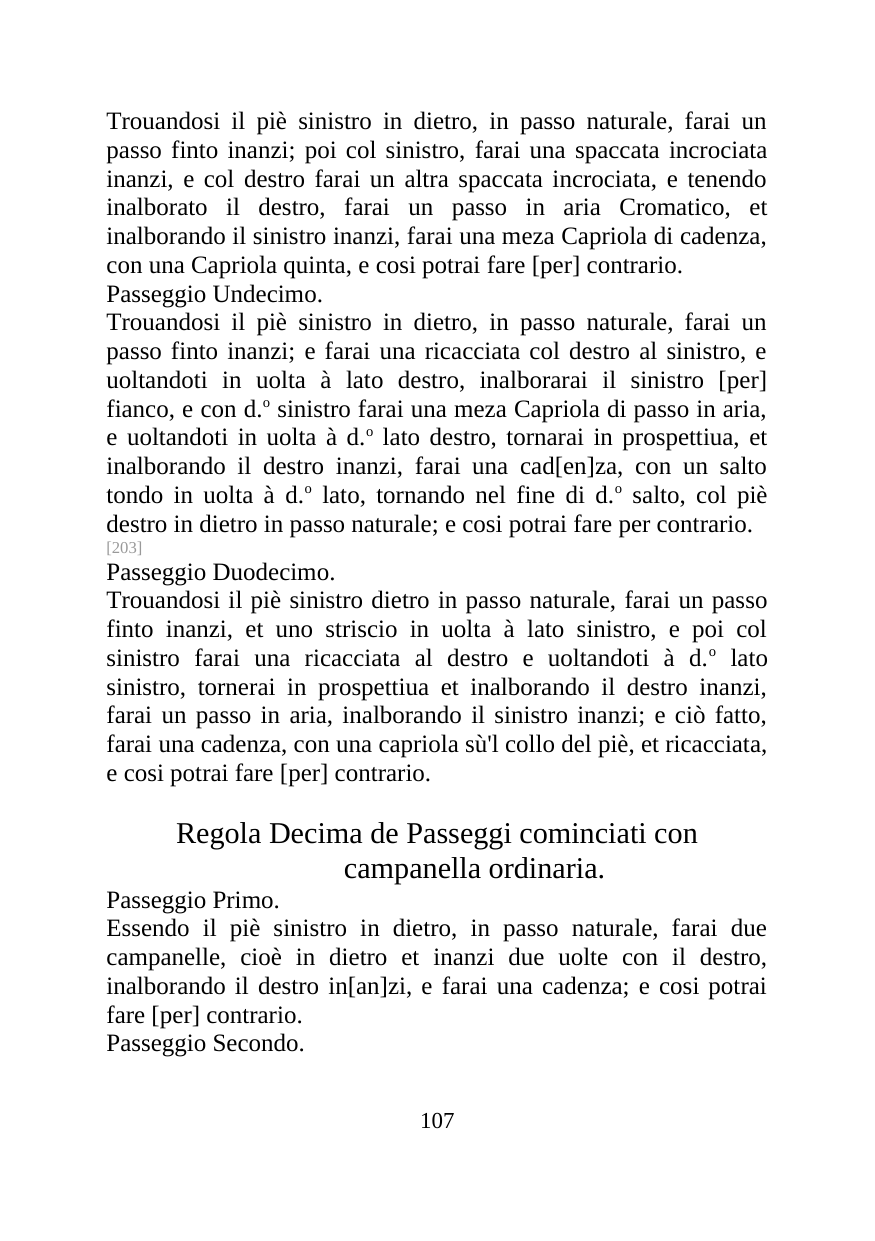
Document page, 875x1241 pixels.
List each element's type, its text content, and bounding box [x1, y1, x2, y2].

text Trouandosi il piè sinistro in dietro, in passo naturale, farai un passo finto inanzi; poi col sinistro, farai una spaccata incrociata inanzi, e col destro farai un altra spaccata incrociata, e tenendo inalborato il destro, farai un passo in aria Cromatico, et inalborando il sinistro inanzi, farai una meza Capriola di cadenza, con una Capriola quinta, e cosi potrai fare [per] contrario. [106, 106, 768, 279]
text Essendo il piè sinistro in dietro, in passo naturale, farai due campanelle, cioè in dietro et inanzi due uolte con il destro, inalborando il destro in[an]zi, e farai una cadenza; e cosi potrai fare [per] contrario. [106, 913, 768, 1028]
text Passeggio Undecimo. [106, 279, 768, 307]
text Trouandosi il piè sinistro in dietro, in passo naturale, farai un passo finto inanzi; e farai una ricacciata col destro al sinistro, e uoltandoti in uolta à lato destro, inalborarai il sinistro [per] fianco, e con d.o sinistro farai una meza Capriola di passo in aria, e uoltandoti in uolta à d.o lato destro, tornarai in prospettiua, et inalborando il destro inanzi, farai una cad[en]za, con un salto tondo in uolta à d.o lato, tornando nel fine di d.o salto, col piè destro in dietro in passo naturale; e cosi potrai fare per contrario. [106, 307, 768, 537]
text Passeggio Duodecimo. [106, 557, 768, 585]
subtitle Regola Decima de Passeggi cominciati con campanella ordinaria. [106, 815, 768, 885]
text Trouandosi il piè sinistro dietro in passo naturale, farai un passo finto inanzi, et uno striscio in uolta à lato sinistro, e poi col sinistro farai una ricacciata al destro e uoltandoti à d.o lato sinistro, tornerai in prospettiua et inalborando il destro inanzi, farai un passo in aria, inalborando il sinistro inanzi; e ciò fatto, farai una cadenza, con una capriola sù'l collo del piè, et ricacciata, e cosi potrai fare [per] contrario. [106, 585, 768, 787]
text Passeggio Secondo. [106, 1028, 768, 1057]
text [203] [106, 537, 768, 557]
text Passeggio Primo. [106, 885, 768, 913]
